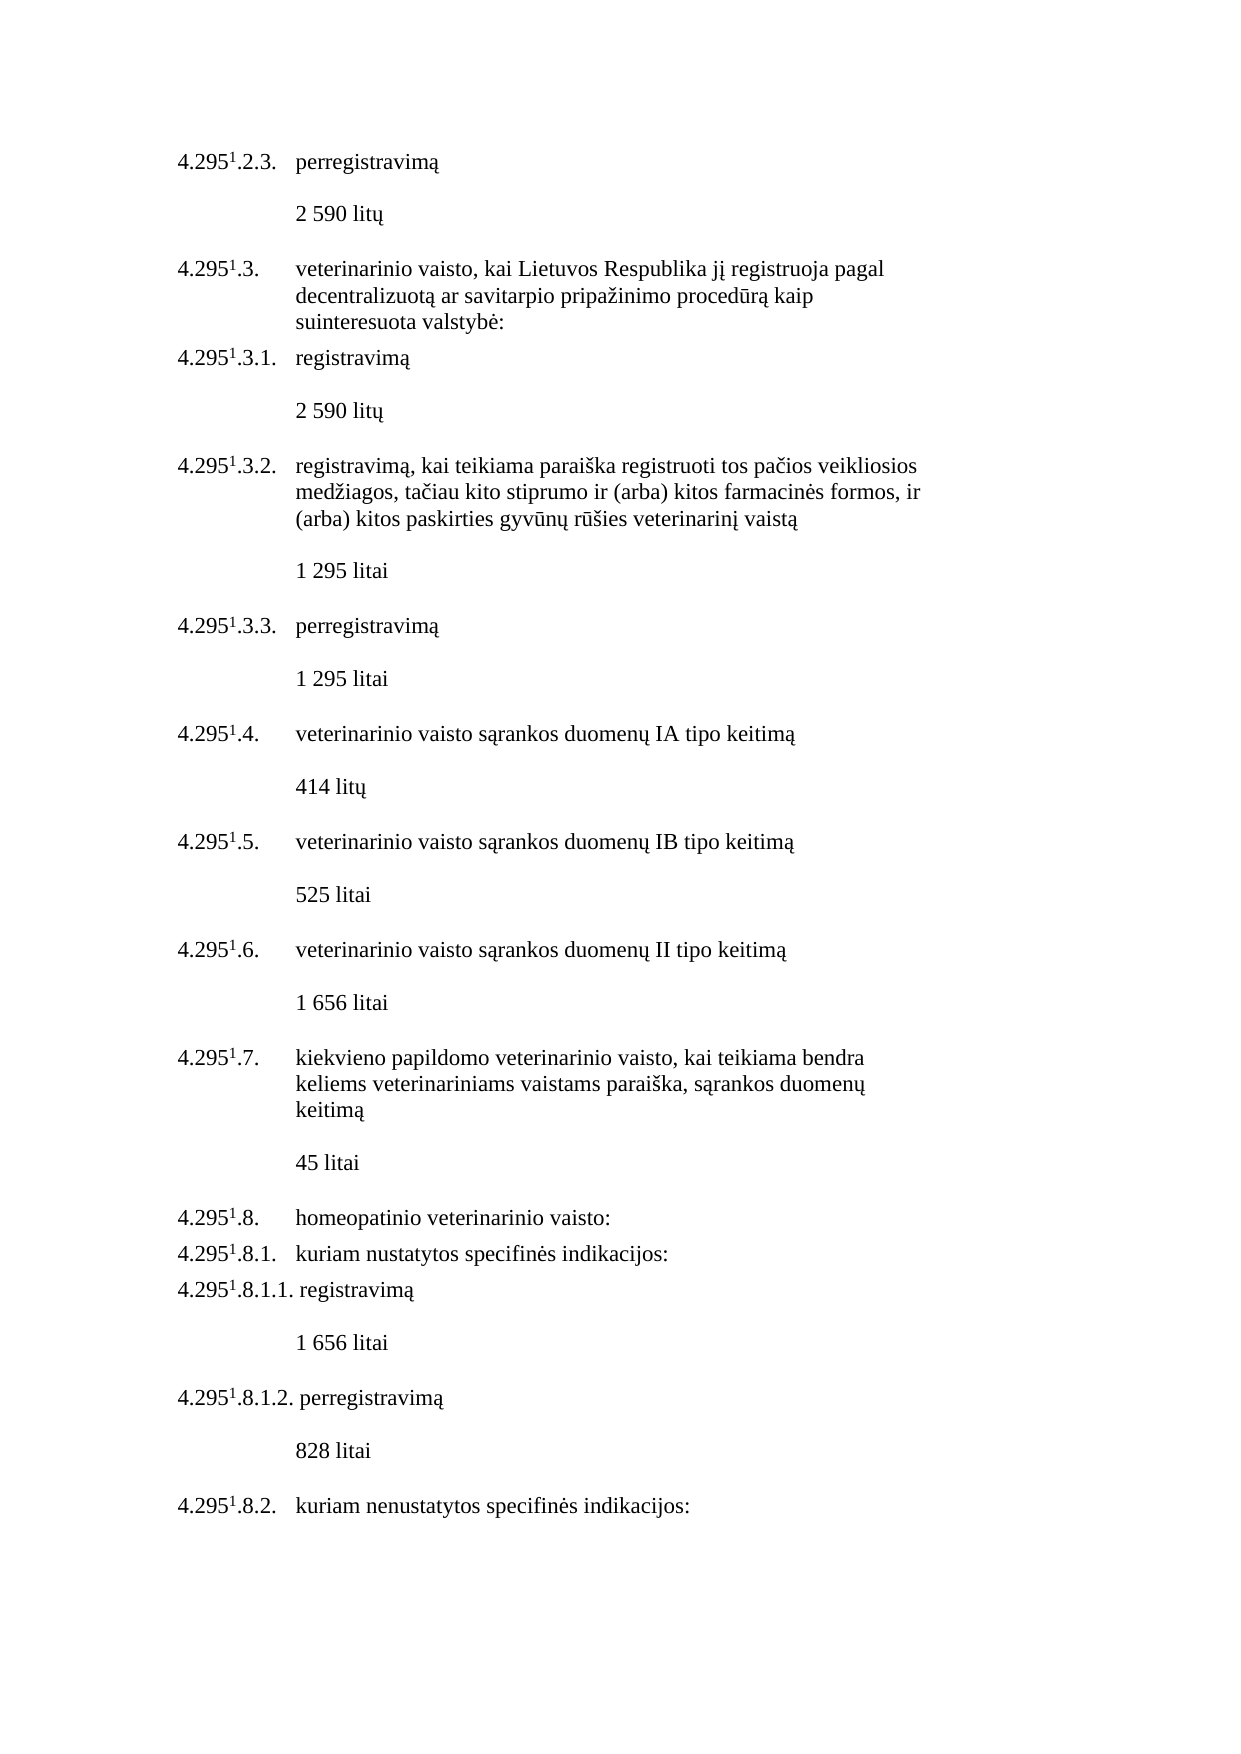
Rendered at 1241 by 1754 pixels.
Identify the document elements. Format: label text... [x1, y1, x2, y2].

text keliems veterinariniams vaistams paraiška, sąrankos duomenų [177, 1070, 930, 1096]
text keitimą 45 litai [177, 1096, 930, 1176]
text decentralizuotą ar savitarpio pripažinimo procedūrą kaip [177, 282, 930, 308]
text 4.2951.5. veterinarinio vaisto sąrankos duomenų IB tipo keitimą 525 litai [177, 828, 930, 907]
text 4.2951.8.1.1. registravimą 1 656 litai [177, 1276, 930, 1355]
text 4.2951.3.1. registravimą 2 590 litų [177, 344, 930, 423]
text 4.2951.3.3. perregistravimą 1 295 litai [177, 612, 930, 692]
text 4.2951.4. veterinarinio vaisto sąrankos duomenų IA tipo keitimą 414 litų [177, 720, 930, 799]
text 4.2951.8. homeopatinio veterinarinio vaisto: [177, 1204, 930, 1231]
text 4.2951.3.2. registravimą, kai teikiama paraiška registruoti tos pačios veikliosios [177, 452, 930, 478]
text 4.2951.8.2. kuriam nenustatytos specifinės indikacijos: [177, 1492, 930, 1518]
text 4.2951.8.1.2. perregistravimą 828 litai [177, 1384, 930, 1463]
text (arba) kitos paskirties gyvūnų rūšies veterinarinį vaistą 1 295 litai [177, 505, 930, 584]
text medžiagos, tačiau kito stiprumo ir (arba) kitos farmacinės formos, ir [177, 478, 930, 505]
text 4.2951.6. veterinarinio vaisto sąrankos duomenų II tipo keitimą 1 656 litai [177, 936, 930, 1015]
text suinteresuota valstybė: [177, 308, 930, 334]
text 4.2951.3. veterinarinio vaisto, kai Lietuvos Respublika jį registruoja pagal [177, 256, 930, 282]
text 4.2951.8.1. kuriam nustatytos specifinės indikacijos: [177, 1240, 930, 1267]
text 4.2951.2.3. perregistravimą 2 590 litų [177, 148, 930, 227]
text 4.2951.7. kiekvieno papildomo veterinarinio vaisto, kai teikiama bendra [177, 1044, 930, 1070]
